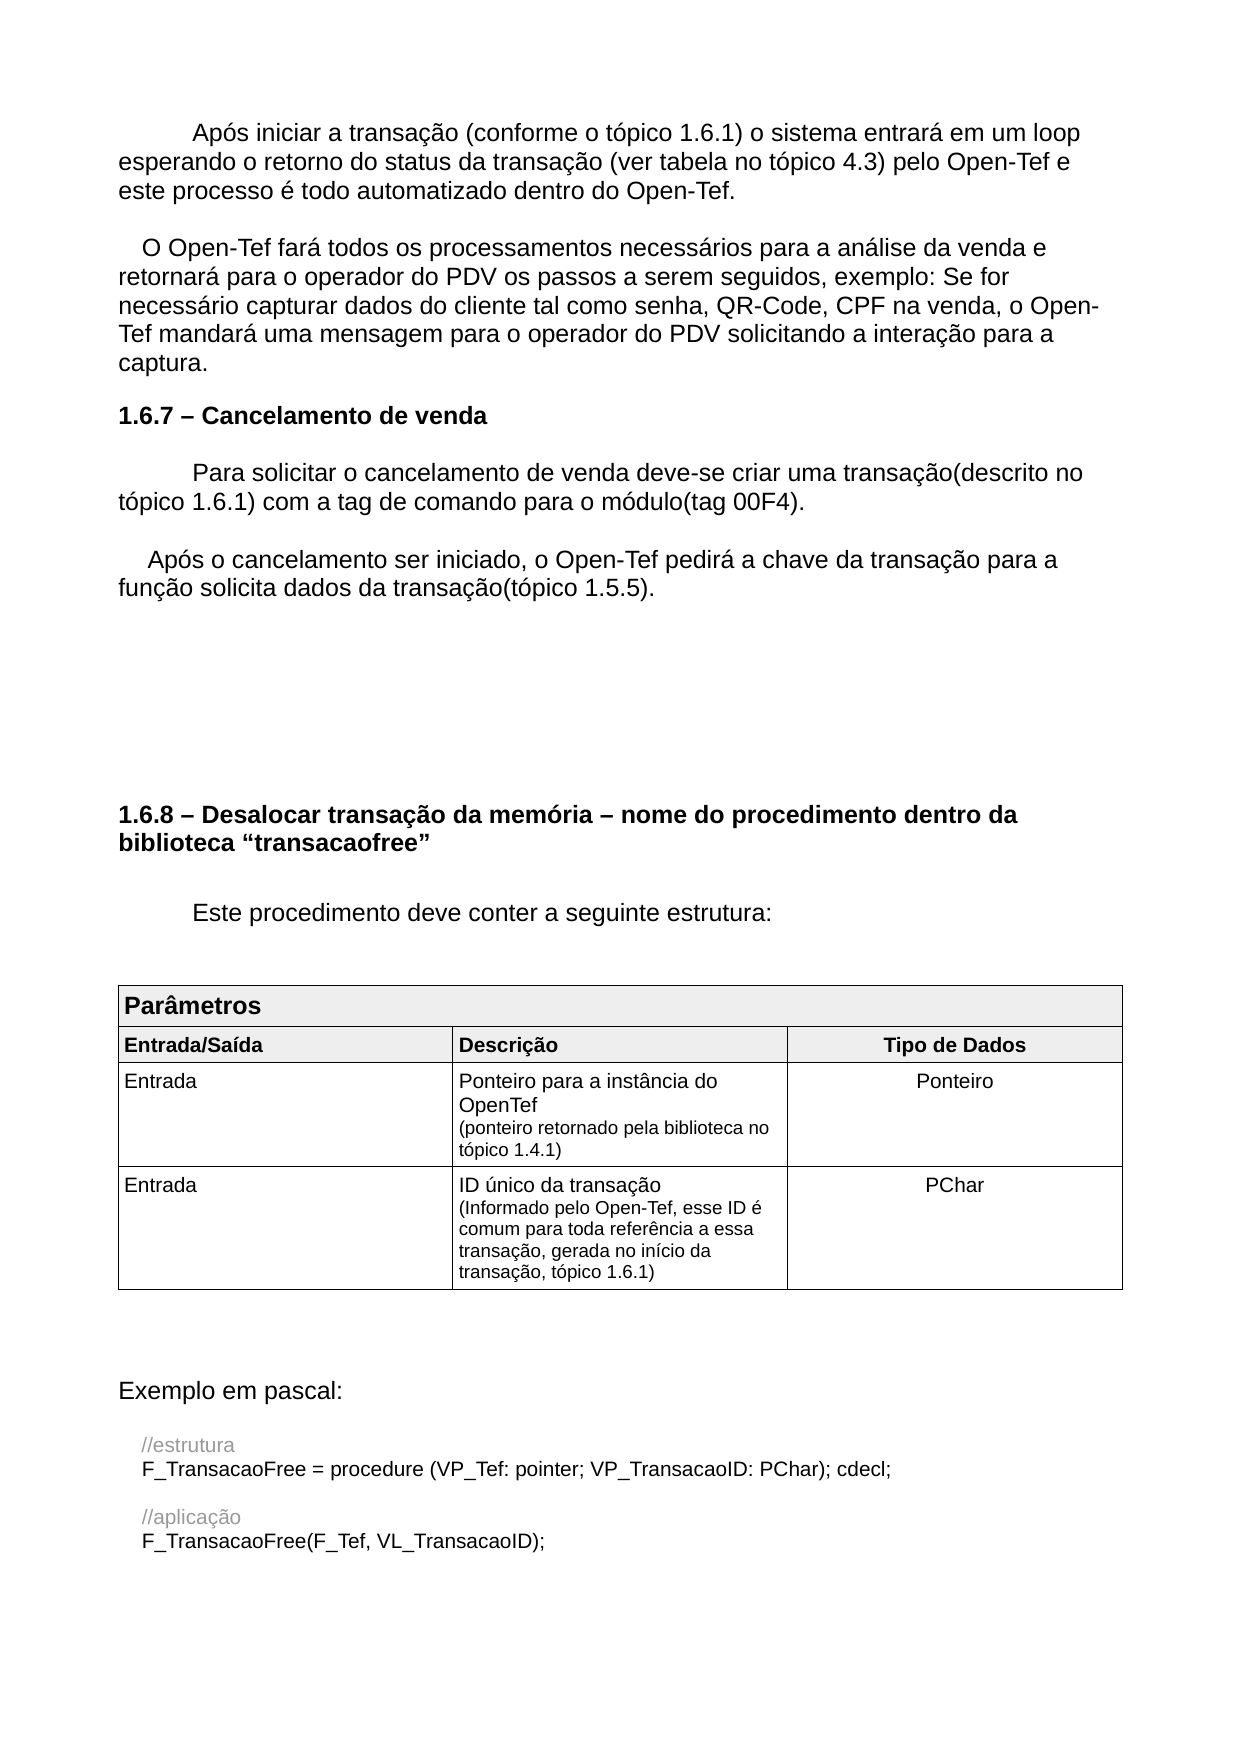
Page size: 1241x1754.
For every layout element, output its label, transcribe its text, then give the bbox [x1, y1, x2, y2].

table_header Parâmetros [119, 986, 1122, 1026]
table_cell Entrada [119, 1167, 452, 1288]
text 1.6.7 – Cancelamento de venda [118, 401, 1122, 429]
table_cell Ponteiro [788, 1063, 1122, 1166]
text Após iniciar a transação (conforme o tópico 1.6.1) o sistema entrará em um loop esperando o retorno do status da transação (ver tabela no tópico 4.3) pelo Open-Tef e este processo é todo automatizado dentro do Open-Tef. [118, 118, 1122, 204]
text F_TransacaoFree(F_Tef, VL_TransacaoID); [118, 1529, 1122, 1553]
text O Open-Tef fará todos os processamentos necessários para a análise da venda e retornará para o operador do PDV os passos a serem seguidos, exemplo: Se for necessário capturar dados do cliente tal como senha, QR-Code, CPF na venda, o Open-Tef mandará uma mensagem para o operador do PDV solicitando a interação para a captura. [118, 233, 1122, 377]
text //aplicação [118, 1505, 1122, 1529]
table_cell ID único da transação (Informado pelo Open-Tef, esse ID é comum para toda referência a essa transação, gerada no início da transação, tópico 1.6.1) [453, 1167, 787, 1288]
table_cell Entrada/Saída [119, 1027, 452, 1062]
table_cell Entrada [119, 1063, 452, 1166]
table_cell Tipo de Dados [788, 1027, 1122, 1062]
table_cell Descrição [453, 1027, 787, 1062]
text //estrutura [118, 1433, 1122, 1457]
text Este procedimento deve conter a seguinte estrutura: [118, 898, 1122, 927]
subtitle 1.6.8 – Desalocar transação da memória – nome do procedimento dentro da biblioteca “transacaofree” [118, 799, 1122, 857]
text Para solicitar o cancelamento de venda deve-se criar uma transação(descrito no tópico 1.6.1) com a tag de comando para o módulo(tag 00F4). [118, 458, 1122, 516]
text Após o cancelamento ser iniciado, o Open-Tef pedirá a chave da transação para a função solicita dados da transação(tópico 1.5.5). [118, 544, 1122, 602]
text F_TransacaoFree = procedure (VP_Tef: pointer; VP_TransacaoID: PChar); cdecl; [118, 1457, 1122, 1481]
table_cell PChar [788, 1167, 1122, 1288]
text Exemplo em pascal: [118, 1376, 1122, 1404]
table_cell Ponteiro para a instância do OpenTef (ponteiro retornado pela biblioteca no tópico 1.4.1) [453, 1063, 787, 1166]
